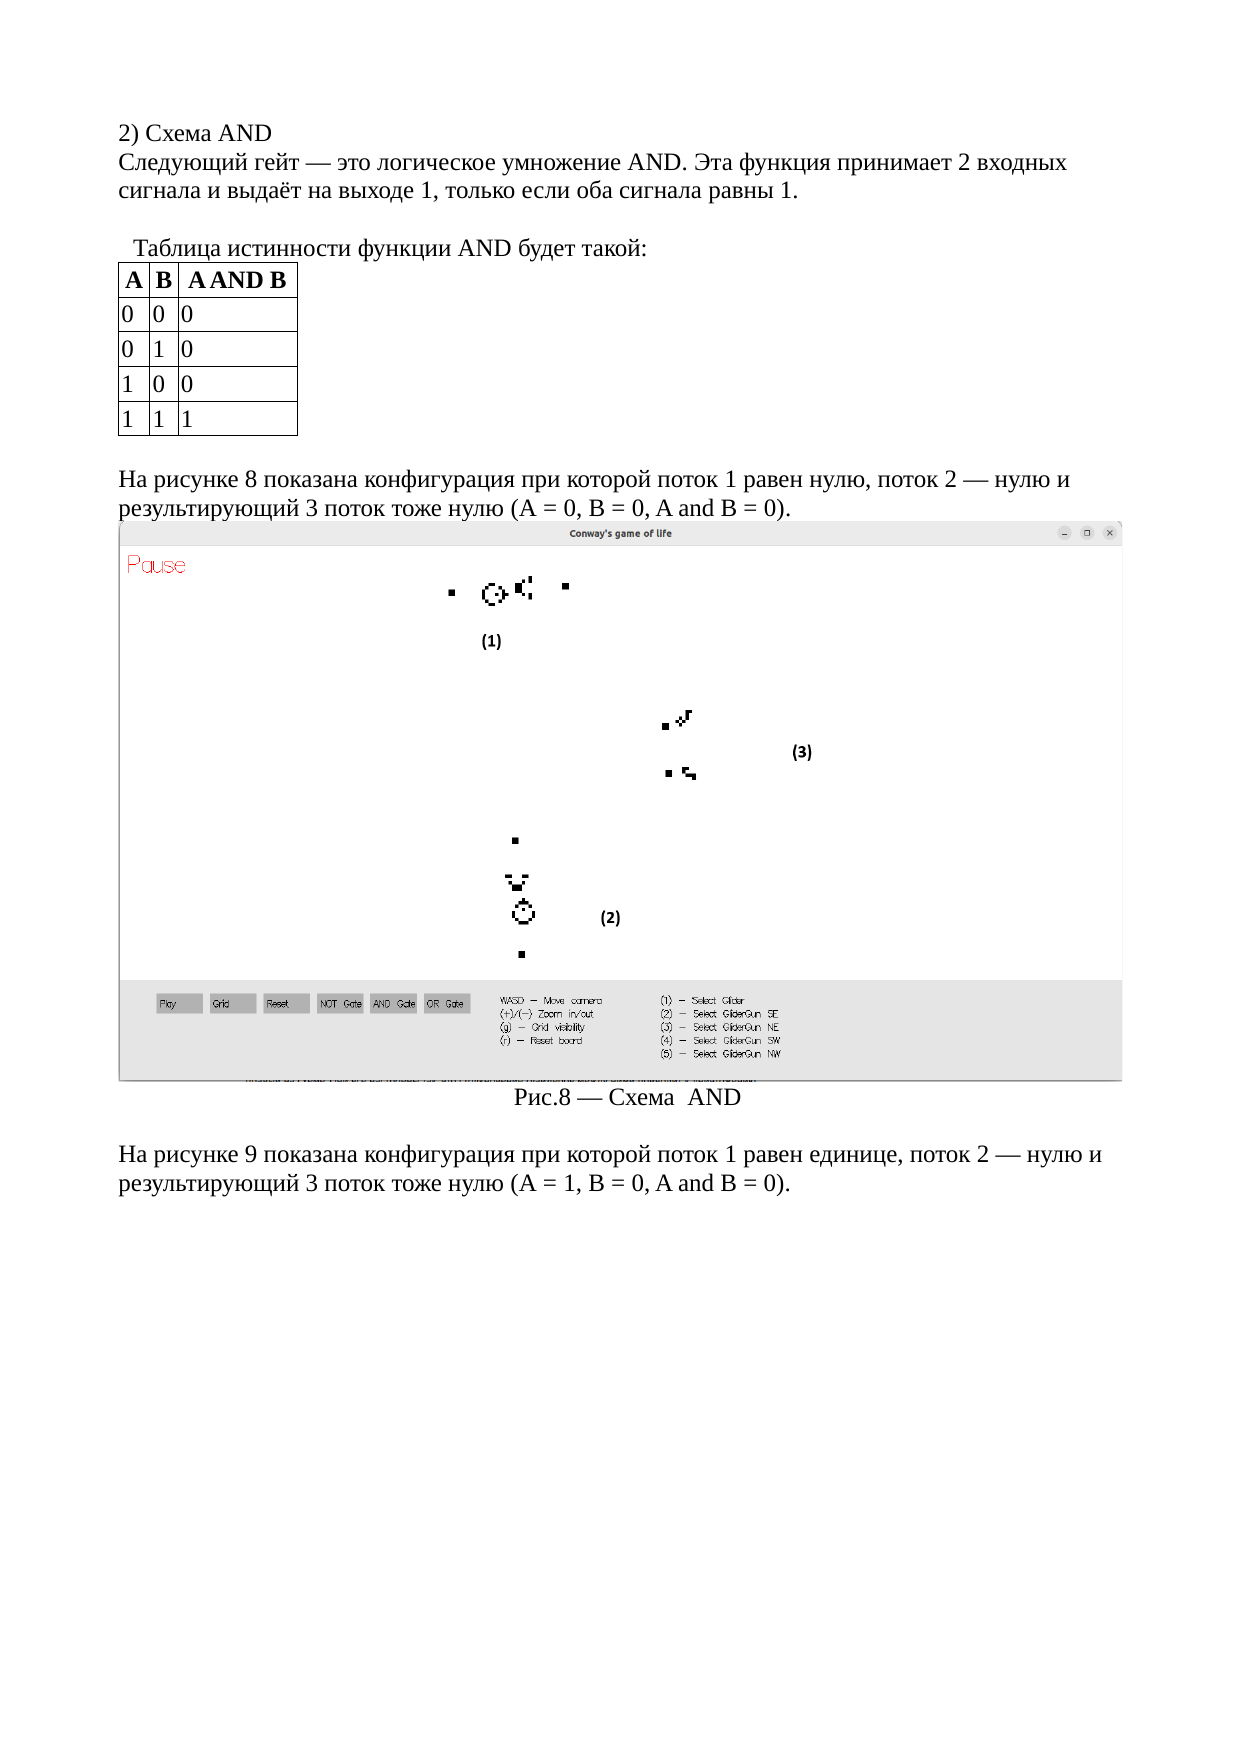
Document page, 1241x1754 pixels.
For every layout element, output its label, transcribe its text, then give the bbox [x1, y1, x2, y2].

table_header A [119, 263, 149, 297]
table_cell 0 [150, 367, 178, 401]
table_cell 1 [179, 402, 297, 435]
text На рисунке 8 показана конфигурация при которой поток 1 равен нулю, поток 2 — нулю и результирующий 3 поток тоже нулю (А = 0, B = 0, A and B = 0). [118, 464, 1122, 521]
table_cell 0 [179, 367, 297, 401]
table_cell 1 [119, 402, 149, 435]
table_cell 0 [150, 298, 178, 331]
table_header A AND B [179, 263, 297, 297]
table_cell 1 [119, 367, 149, 401]
text На рисунке 9 показана конфигурация при которой поток 1 равен единице, поток 2 — нулю и результирующий 3 поток тоже нулю (А = 1, B = 0, A and B = 0). [118, 1139, 1122, 1197]
table_header B [150, 263, 178, 297]
table_cell 0 [119, 332, 149, 366]
text 2) Схема AND [118, 118, 1122, 147]
table_cell 0 [179, 298, 297, 331]
table_cell 1 [150, 332, 178, 366]
text Рис.8 — Схема AND [133, 1082, 1122, 1110]
table_cell 1 [150, 402, 178, 435]
table_cell 0 [119, 298, 149, 331]
text Следующий гейт — это логическое умножение AND. Эта функция принимает 2 входных сигнала и выдаёт на выходе 1, только если оба сигнала равны 1. [118, 147, 1122, 204]
picture [118, 521, 1123, 1082]
text Таблица истинности функции AND будет такой: [133, 233, 1122, 262]
table_cell 0 [179, 332, 297, 366]
